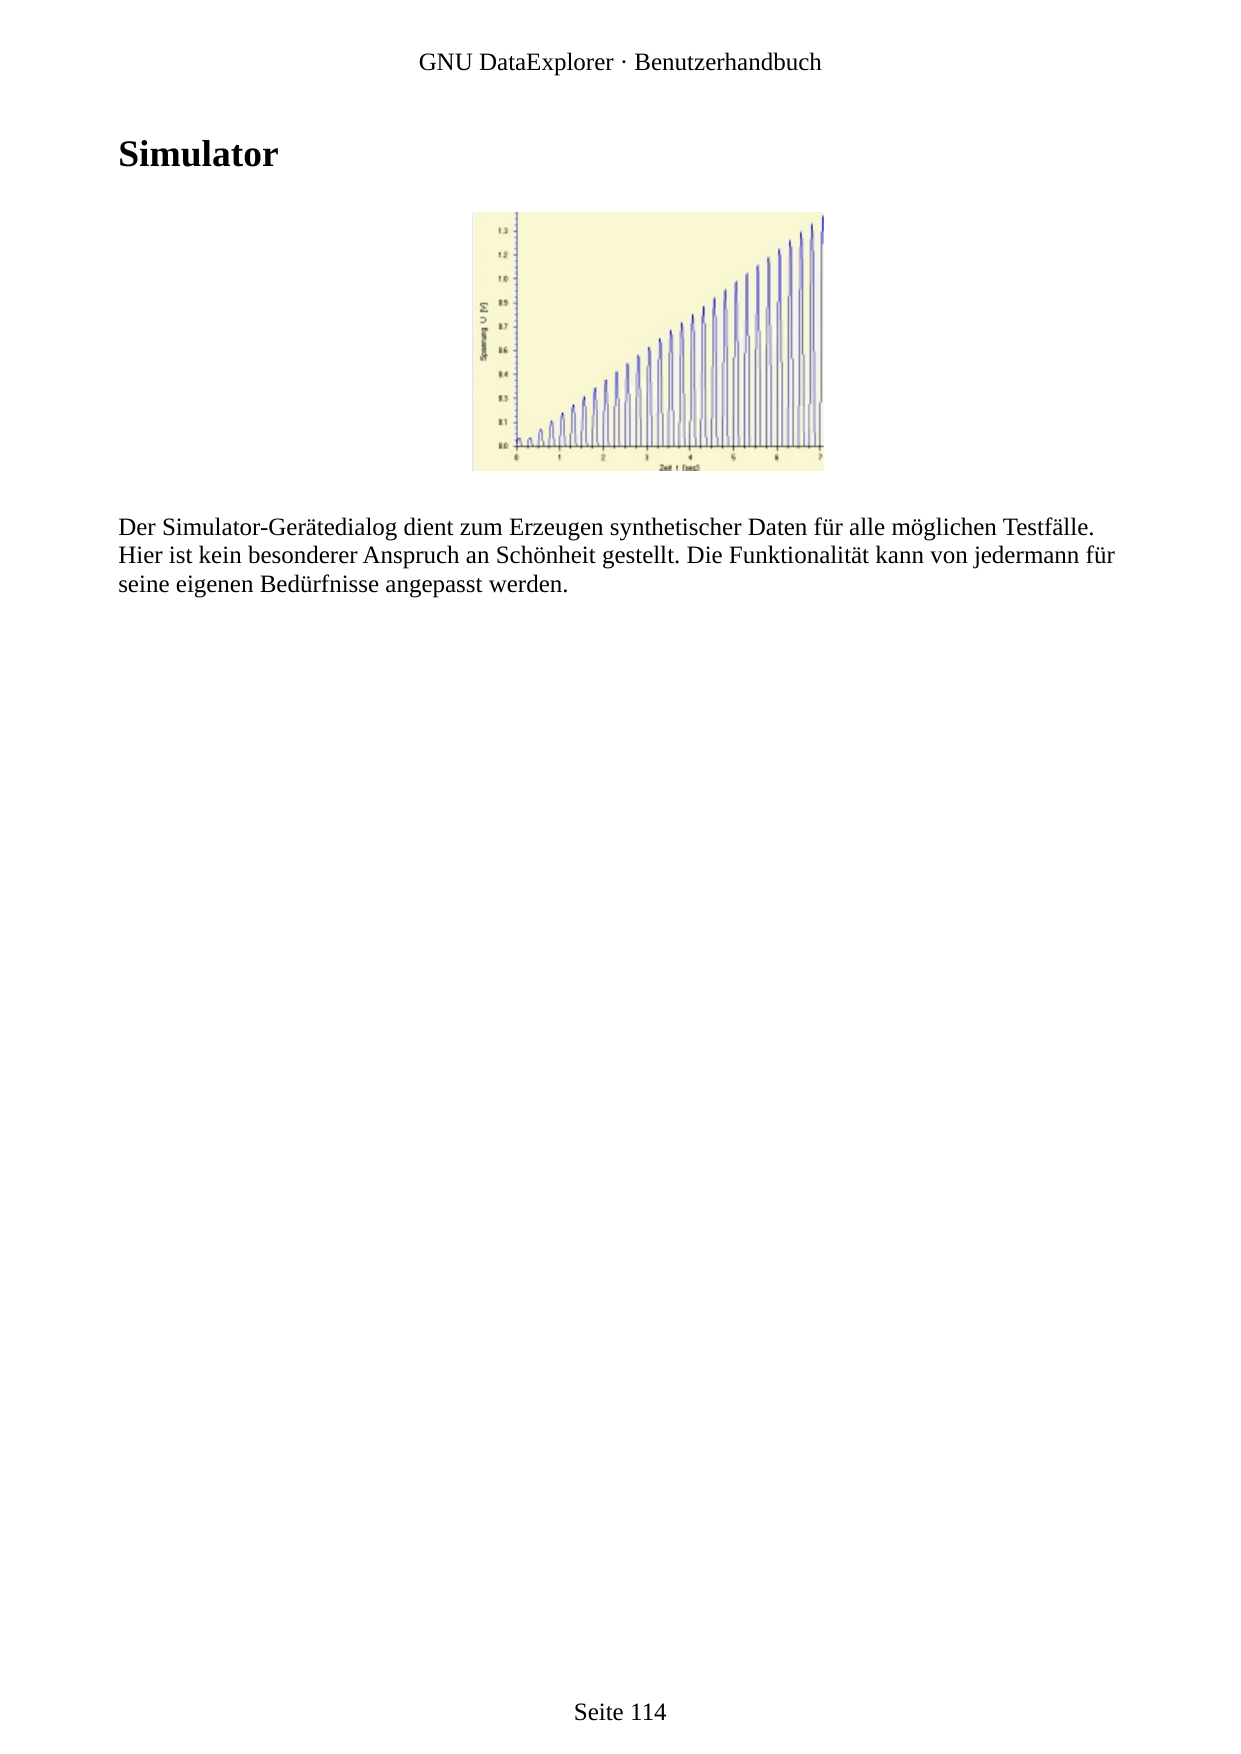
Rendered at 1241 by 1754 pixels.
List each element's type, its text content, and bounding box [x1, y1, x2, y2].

text Der Simulator-Gerätedialog dient zum Erzeugen synthetischer Daten für alle möglichen Testfälle. Hier ist kein besonderer Anspruch an Schönheit gestellt. Die Funktionalität kann von jedermann für seine eigenen Bedürfnisse angepasst werden. [118, 512, 1122, 598]
subtitle Simulator [118, 131, 1122, 174]
picture [472, 212, 824, 471]
